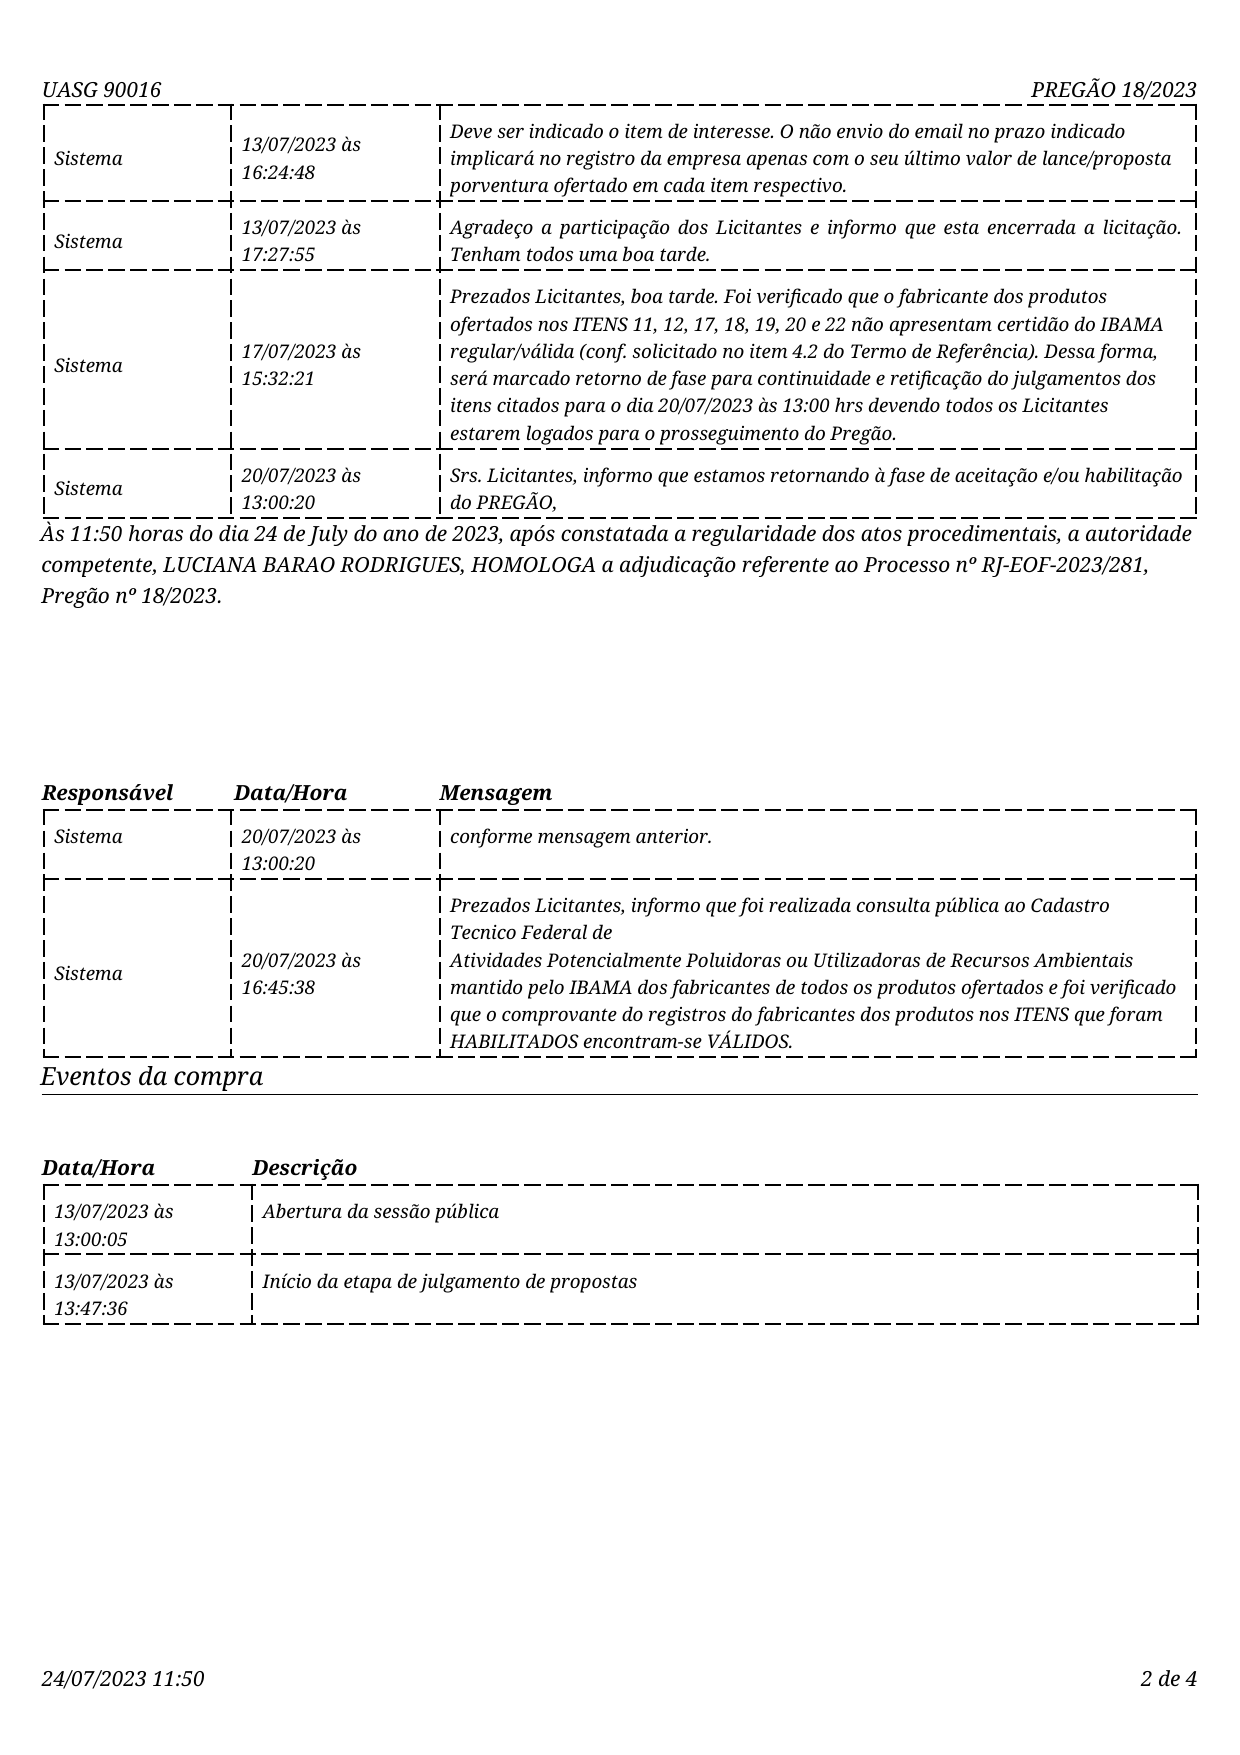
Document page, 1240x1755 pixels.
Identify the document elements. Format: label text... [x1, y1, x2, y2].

text Responsável Data/Hora Mensagem [42, 778, 1199, 807]
text Data/Hora Descrição [42, 1153, 1199, 1182]
table_cell Sistema [44, 878, 231, 1056]
table_cell Sistema [44, 104, 231, 200]
table_cell 20/07/2023 às 13:00:20 [231, 448, 439, 517]
table_cell 13/07/2023 às 13:47:36 [44, 1253, 252, 1323]
table_cell Início da etapa de julgamento de propostas [252, 1253, 1198, 1323]
table_cell Agradeço a participação dos Licitantes e informo que esta encerrada a licitação. Tenham todos uma boa tarde. [440, 200, 1196, 269]
table_cell 17/07/2023 às 15:32:21 [231, 269, 439, 447]
table_cell Deve ser indicado o item de interesse. O não envio do email no prazo indicado implicará no registro da empresa apenas com o seu último valor de lance/proposta porventura ofertado em cada item respectivo. [440, 104, 1196, 200]
table_cell Prezados Licitantes, boa tarde. Foi verificado que o fabricante dos produtos ofertados nos ITENS 11, 12, 17, 18, 19, 20 e 22 não apresentam certidão do IBAMA regular/válida (conf. solicitado no item 4.2 do Termo de Referência). Dessa forma, será marcado retorno de fase para continuidade e retificação do julgamentos dos itens citados para o dia 20/07/2023 às 13:00 hrs devendo todos os Licitantes estarem logados para o prosseguimento do Pregão. [440, 269, 1196, 447]
table_header conforme mensagem anterior. [440, 809, 1196, 878]
table_cell Sistema [44, 269, 231, 447]
table_cell Sistema [44, 448, 231, 517]
table_cell Sistema [44, 200, 231, 269]
table_cell Srs. Licitantes, informo que estamos retornando à fase de aceitação e/ou habilitação do PREGÃO, [440, 448, 1196, 517]
table_header 20/07/2023 às 13:00:20 [231, 809, 439, 878]
table_cell 20/07/2023 às 16:45:38 [231, 878, 439, 1056]
text Às 11:50 horas do dia 24 de July do ano de 2023, após constatada a regularidade dos atos procedimentais, a autoridade competente, LUCIANA BARAO RODRIGUES, HOMOLOGA a adjudicação referente ao Processo nº RJ-EOF-2023/281, Pregão nº 18/2023. [40, 519, 1199, 609]
table_cell 13/07/2023 às 17:27:55 [231, 200, 439, 269]
text Eventos da compra [40, 1058, 1199, 1092]
table_header 13/07/2023 às 13:00:05 [44, 1184, 252, 1253]
table_cell 13/07/2023 às 16:24:48 [231, 104, 439, 200]
table_header Sistema [44, 809, 231, 878]
table_cell Prezados Licitantes, informo que foi realizada consulta pública ao Cadastro Tecnico Federal de Atividades Potencialmente Poluidoras ou Utilizadoras de Recursos Ambientais mantido pelo IBAMA dos fabricantes de todos os produtos ofertados e foi verificado que o comprovante do registros do fabricantes dos produtos nos ITENS que foram HABILITADOS encontram-se VÁLIDOS. [440, 878, 1196, 1056]
table_header Abertura da sessão pública [252, 1184, 1198, 1253]
